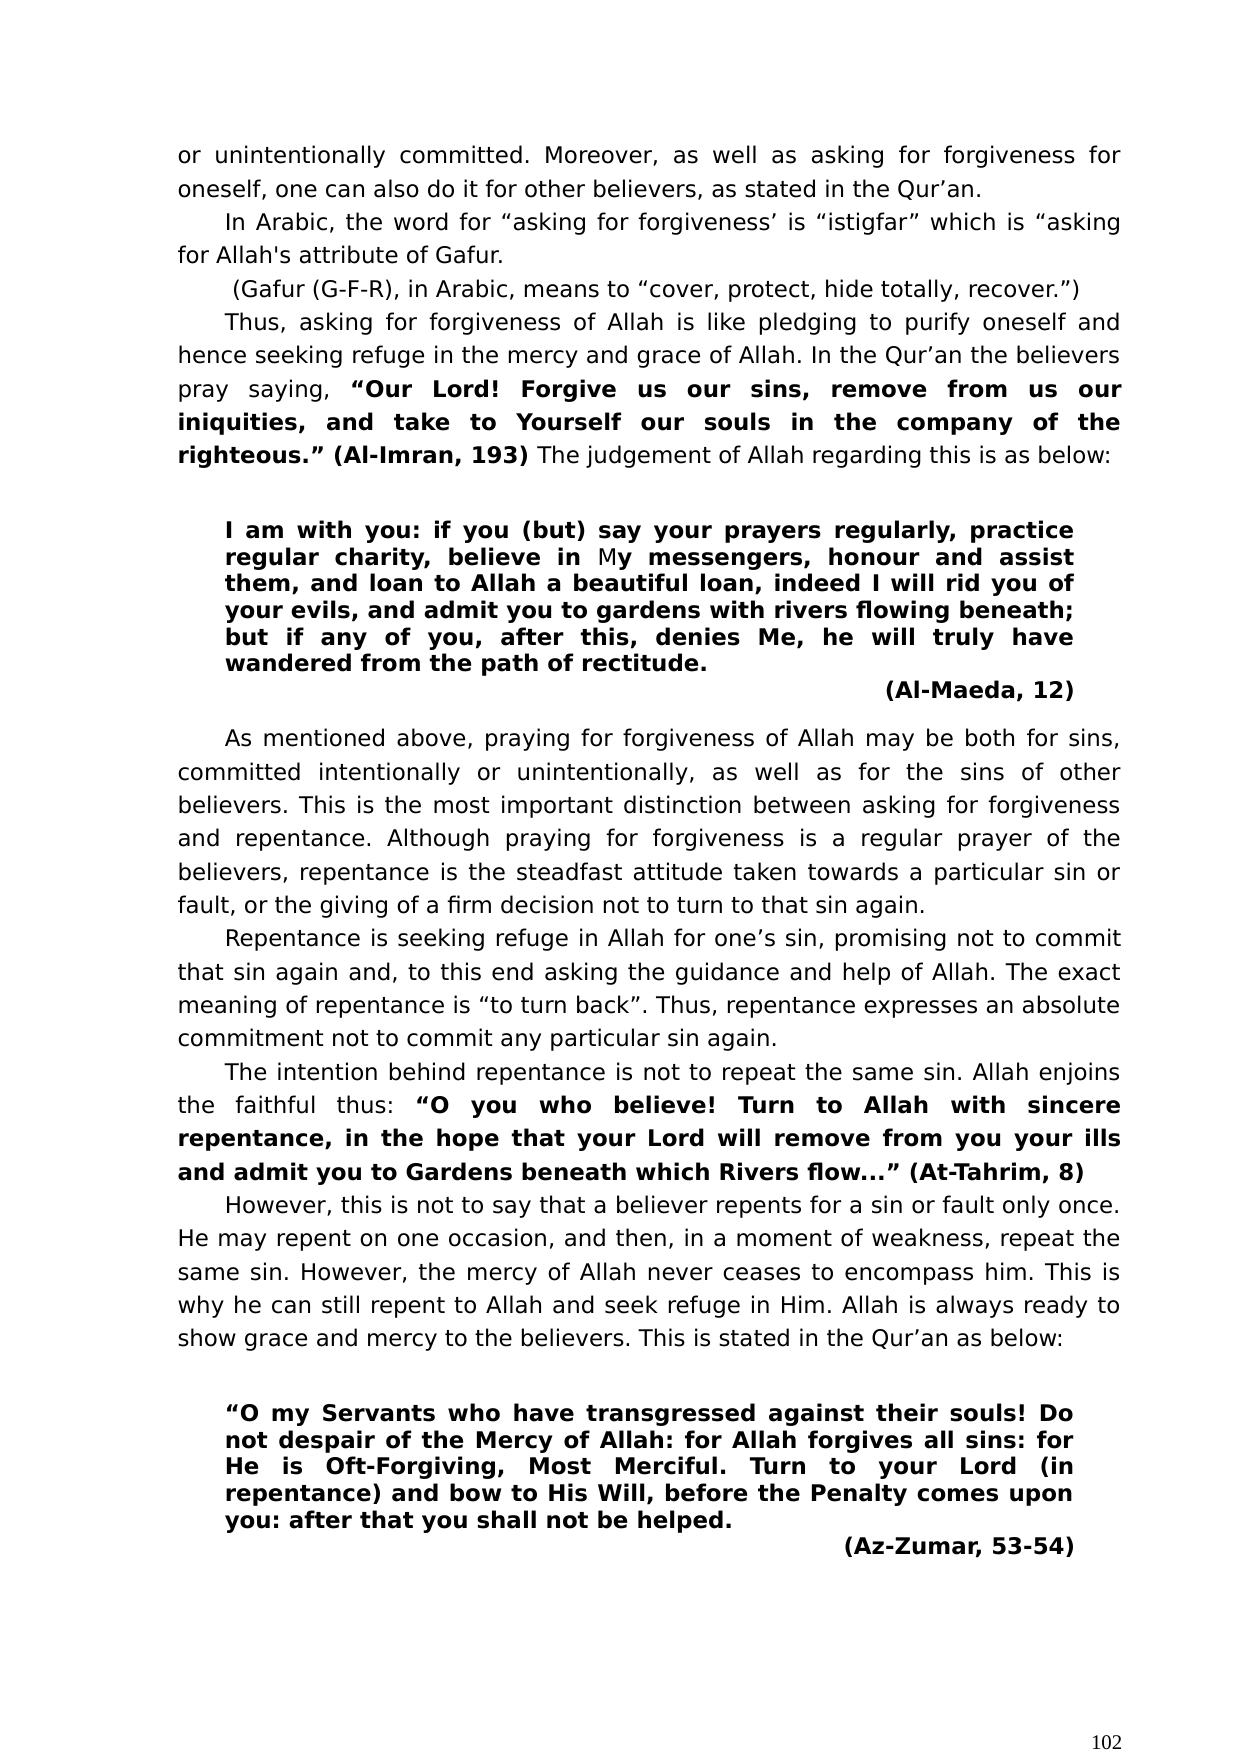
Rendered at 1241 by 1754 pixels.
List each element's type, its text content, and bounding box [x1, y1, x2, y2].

text However, this is not to say that a believer repents for a sin or fault only once. He may repent on one occasion, and then, in a moment of weakness, repeat the same sin. However, the mercy of Allah never ceases to encompass him. This is why he can still repent to Allah and seek refuge in Him. Allah is always ready to show grace and mercy to the believers. This is stated in the Qur’an as below: [177, 1185, 1122, 1352]
text or unintentionally committed. Moreover, as well as asking for forgiveness for oneself, one can also do it for other believers, as stated in the Qur’an. [177, 136, 1122, 202]
text Repentance is seeking refuge in Allah for one’s sin, promising not to commit that sin again and, to this end asking the guidance and help of Allah. The exact meaning of repentance is “to turn back”. Thus, repentance expresses an absolute commitment not to commit any particular sin again. [177, 919, 1122, 1052]
text (Al-Maeda, 12) [224, 677, 1075, 704]
text “O my Servants who have transgressed against their souls! Do not despair of the Mercy of Allah: for Allah forgives all sins: for He is Oft-Forgiving, Most Merciful. Turn to your Lord (in repentance) and bow to His Will, before the Penalty comes upon you: after that you shall not be helped. [224, 1400, 1075, 1533]
text (Gafur (G-F-R), in Arabic, means to “cover, protect, hide totally, recover.”) [177, 269, 1122, 302]
text The intention behind repentance is not to repeat the same sin. Allah enjoins the faithful thus: “O you who believe! Turn to Allah with sincere repentance, in the hope that your Lord will remove from you your ills and admit you to Gardens beneath which Rivers flow...” (At-Tahrim, 8) [177, 1052, 1122, 1185]
text As mentioned above, praying for forgiveness of Allah may be both for sins, committed intentionally or unintentionally, as well as for the sins of other believers. This is the most important distinction between asking for forgiveness and repentance. Although praying for forgiveness is a regular prayer of the believers, repentance is the steadfast attitude taken towards a particular sin or fault, or the giving of a firm decision not to turn to that sin again. [177, 719, 1122, 919]
text In Arabic, the word for “asking for forgiveness’ is “istigfar” which is “asking for Allah's attribute of Gafur. [177, 202, 1122, 269]
text I am with you: if you (but) say your prayers regularly, practice regular charity, believe in my messengers, honour and assist them, and loan to Allah a beautiful loan, indeed I will rid you of your evils, and admit you to gardens with rivers flowing beneath; but if any of you, after this, denies Me, he will truly have wandered from the path of rectitude. [224, 517, 1075, 677]
text Thus, asking for forgiveness of Allah is like pledging to purify oneself and hence seeking refuge in the mercy and grace of Allah. In the Qur’an the believers pray saying, “Our Lord! Forgive us our sins, remove from us our iniquities, and take to Yourself our souls in the company of the righteous.” (Al-Imran, 193) The judgement of Allah regarding this is as below: [177, 302, 1122, 469]
text (Az-Zumar, 53-54) [224, 1533, 1075, 1560]
